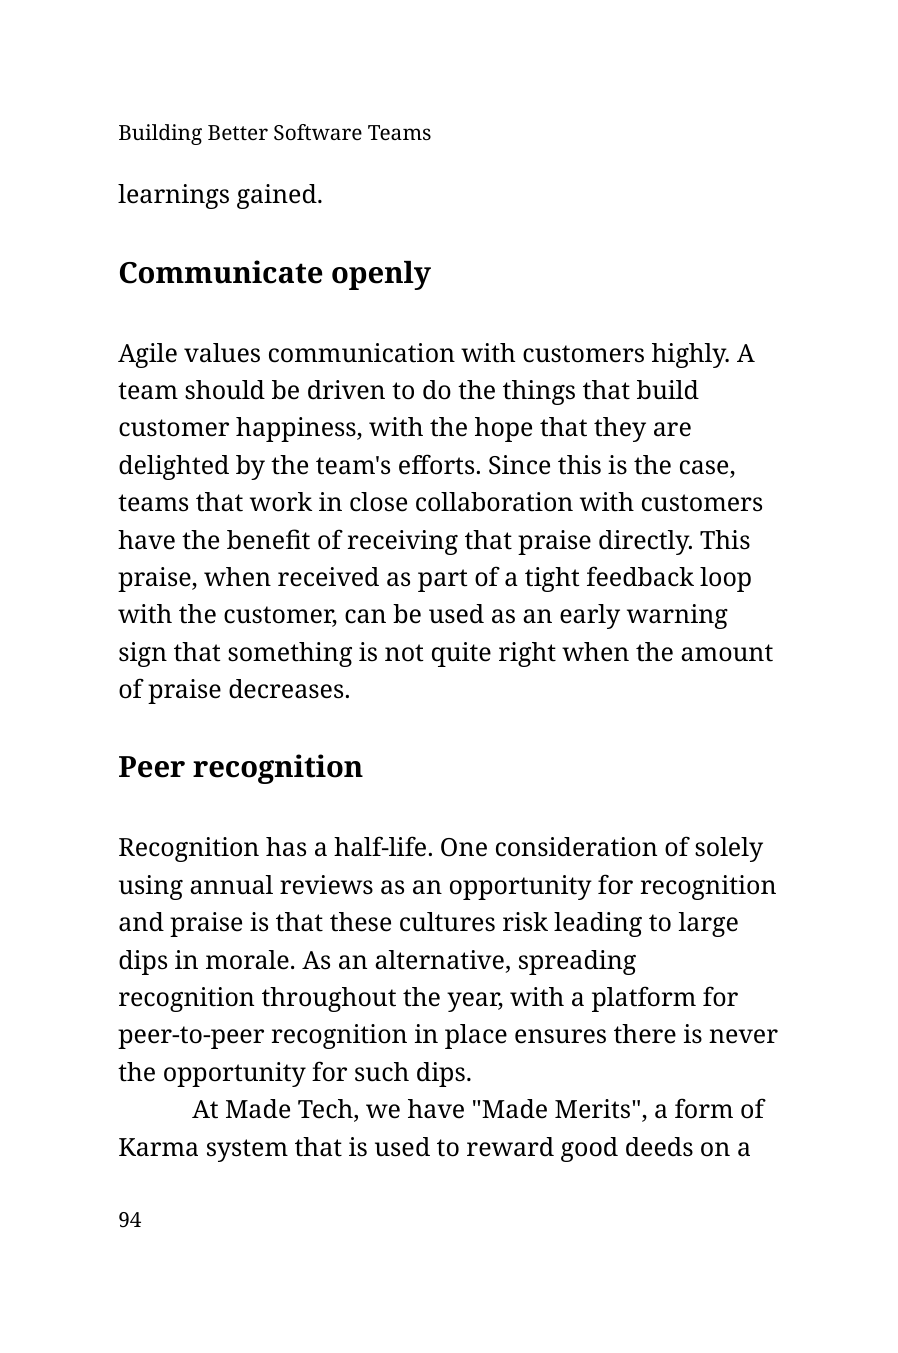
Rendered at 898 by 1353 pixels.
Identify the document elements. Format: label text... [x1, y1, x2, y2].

subtitle Communicate openly [118, 252, 779, 292]
text learnings gained. [118, 177, 779, 211]
subtitle Peer recognition [118, 747, 779, 786]
text Recognition has a half-life. One consideration of solely using annual reviews as an opportunity for recognition and praise is that these cultures risk leading to large dips in morale. As an alternative, spreading recognition throughout the year, with a platform for peer-to-peer recognition in place ensures there is never the opportunity for such dips. [118, 830, 779, 1088]
text At Made Tech, we have "Made Merits", a form of Karma system that is used to reward good deeds on a [118, 1092, 779, 1163]
text Agile values communication with customers highly. A team should be driven to do the things that build customer happiness, with the hope that they are delighted by the team's efforts. Since this is the case, teams that work in close collaboration with customers have the benefit of receiving that praise directly. This praise, when received as part of a tight feedback loop with the customer, can be used as an early warning sign that something is not quite right when the amount of praise decreases. [118, 335, 779, 706]
